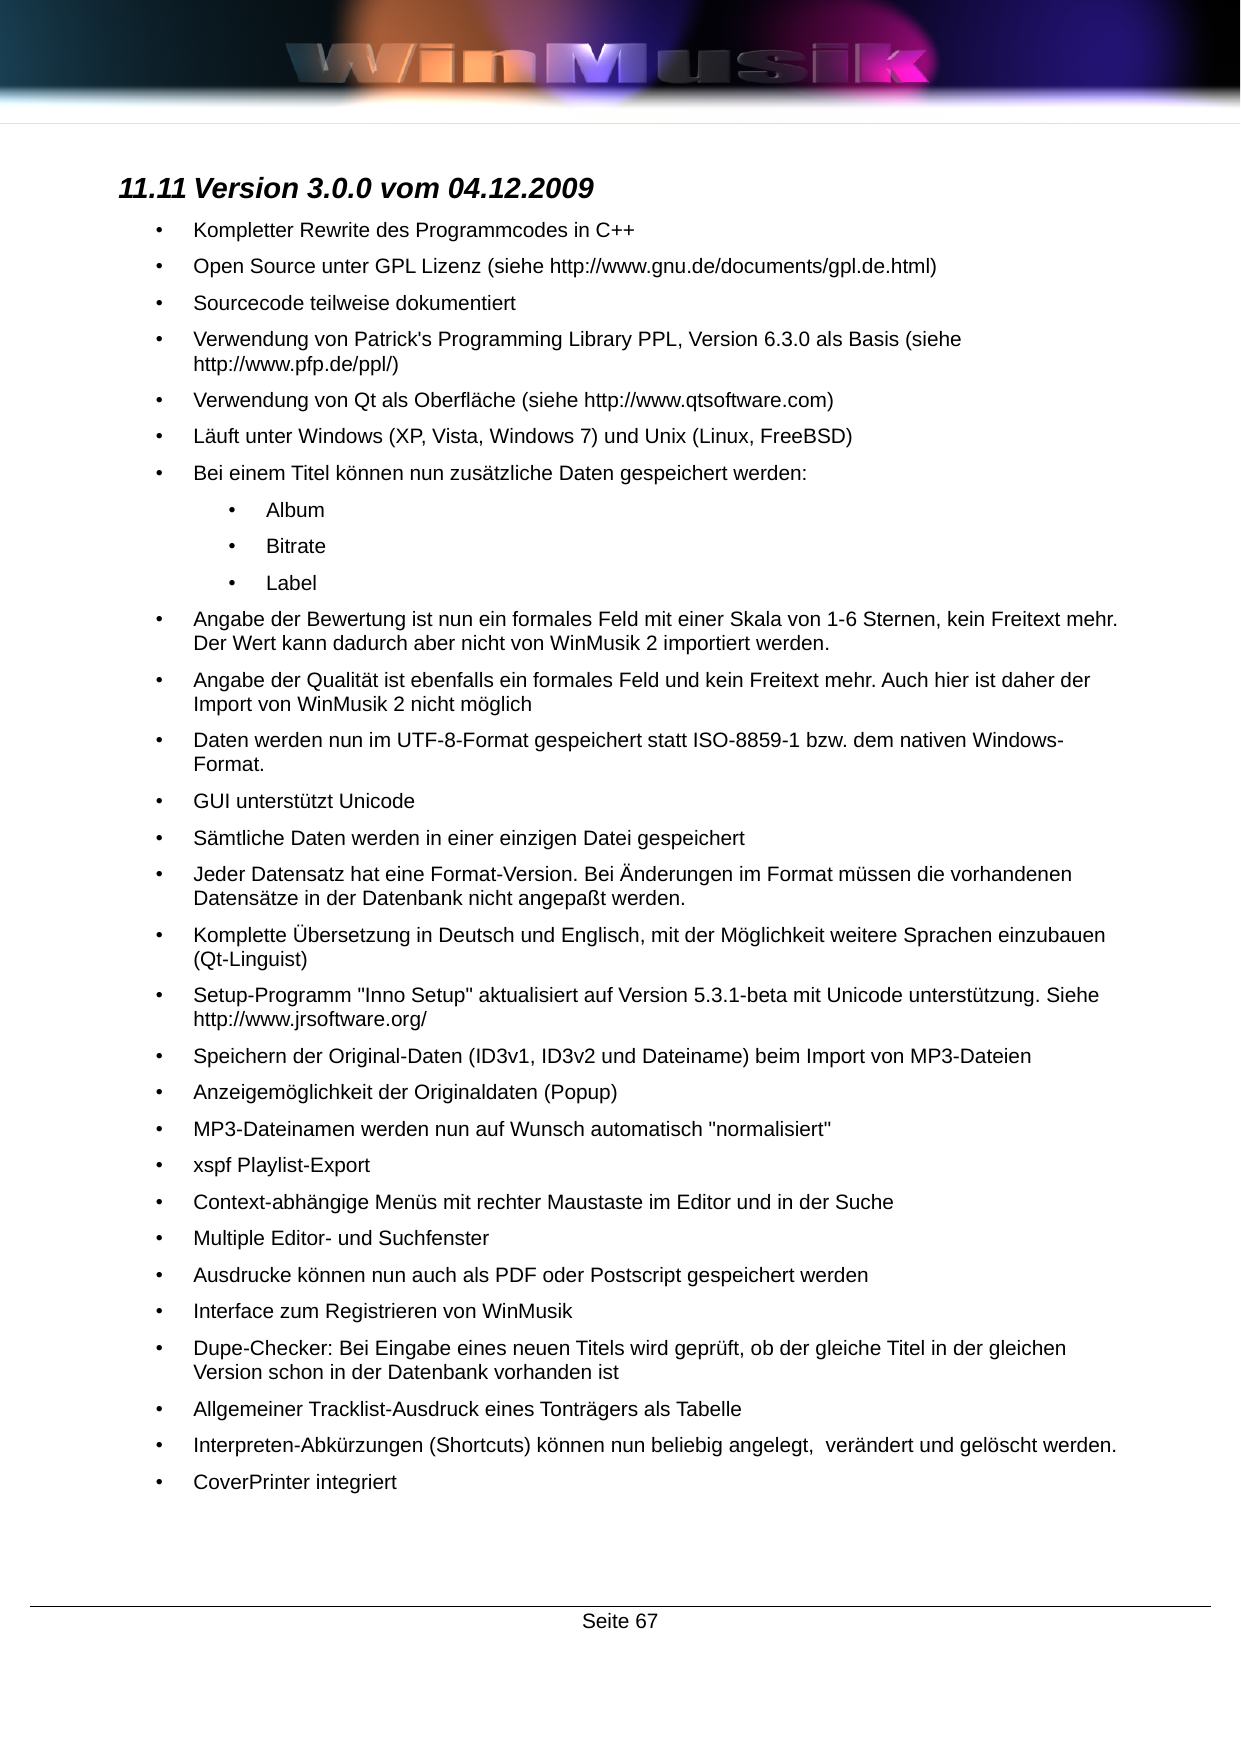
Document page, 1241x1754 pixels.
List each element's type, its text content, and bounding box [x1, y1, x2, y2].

list Bitrate [228, 534, 1122, 558]
list Anzeigemöglichkeit der Originaldaten (Popup) [156, 1080, 1122, 1104]
list Context-abhängige Menüs mit rechter Maustaste im Editor und in der Suche [156, 1190, 1122, 1214]
list xspf Playlist-Export [156, 1153, 1122, 1177]
list Verwendung von Qt als Oberfläche (siehe http://www.qtsoftware.com) [156, 388, 1122, 412]
list GUI unterstützt Unicode [156, 789, 1122, 813]
subtitle Version 3.0.0 vom 04.12.2009 [118, 172, 1122, 205]
list Daten werden nun im UTF-8-Format gespeichert statt ISO-8859-1 bzw. dem nativen Windows-Format. [156, 728, 1122, 776]
list Open Source unter GPL Lizenz (siehe http://www.gnu.de/documents/gpl.de.html) [156, 254, 1122, 278]
list Album [228, 497, 1122, 522]
list Label [228, 571, 1122, 595]
list Interface zum Registrieren von WinMusik [156, 1299, 1122, 1323]
list Sämtliche Daten werden in einer einzigen Datei gespeichert [156, 825, 1122, 849]
list Kompletter Rewrite des Programmcodes in C++ [156, 218, 1122, 242]
list Interpreten-Abkürzungen (Shortcuts) können nun beliebig angelegt, verändert und gelöscht werden. [156, 1433, 1122, 1457]
list Angabe der Qualität ist ebenfalls ein formales Feld und kein Freitext mehr. Auch hier ist daher der Import von WinMusik 2 nicht möglich [156, 668, 1122, 716]
list CoverPrinter integriert [156, 1469, 1122, 1494]
list Setup-Programm "Inno Setup" aktualisiert auf Version 5.3.1-beta mit Unicode unterstützung. Siehe http://www.jrsoftware.org/ [156, 983, 1122, 1031]
list Verwendung von Patrick's Programming Library PPL, Version 6.3.0 als Basis (siehe http://www.pfp.de/ppl/) [156, 327, 1122, 375]
list Jeder Datensatz hat eine Format-Version. Bei Änderungen im Format müssen die vorhandenen Datensätze in der Datenbank nicht angepaßt werden. [156, 862, 1122, 910]
list Ausdrucke können nun auch als PDF oder Postscript gespeichert werden [156, 1263, 1122, 1287]
list Multiple Editor- und Suchfenster [156, 1226, 1122, 1250]
list Komplette Übersetzung in Deutsch und Englisch, mit der Möglichkeit weitere Sprachen einzubauen (Qt-Linguist) [156, 922, 1122, 970]
list MP3-Dateinamen werden nun auf Wunsch automatisch "normalisiert" [156, 1117, 1122, 1141]
list Läuft unter Windows (XP, Vista, Windows 7) und Unix (Linux, FreeBSD) [156, 424, 1122, 448]
list Angabe der Bewertung ist nun ein formales Feld mit einer Skala von 1-6 Sternen, kein Freitext mehr. Der Wert kann dadurch aber nicht von WinMusik 2 importiert werden. [156, 607, 1122, 655]
list Dupe-Checker: Bei Eingabe eines neuen Titels wird geprüft, ob der gleiche Titel in der gleichen Version schon in der Datenbank vorhanden ist [156, 1336, 1122, 1384]
list Speichern der Original-Daten (ID3v1, ID3v2 und Dateiname) beim Import von MP3-Dateien [156, 1043, 1122, 1067]
list Sourcecode teilweise dokumentiert [156, 291, 1122, 315]
list Bei einem Titel können nun zusätzliche Daten gespeichert werden: [156, 461, 1122, 485]
list Allgemeiner Tracklist-Ausdruck eines Tonträgers als Tabelle [156, 1396, 1122, 1421]
